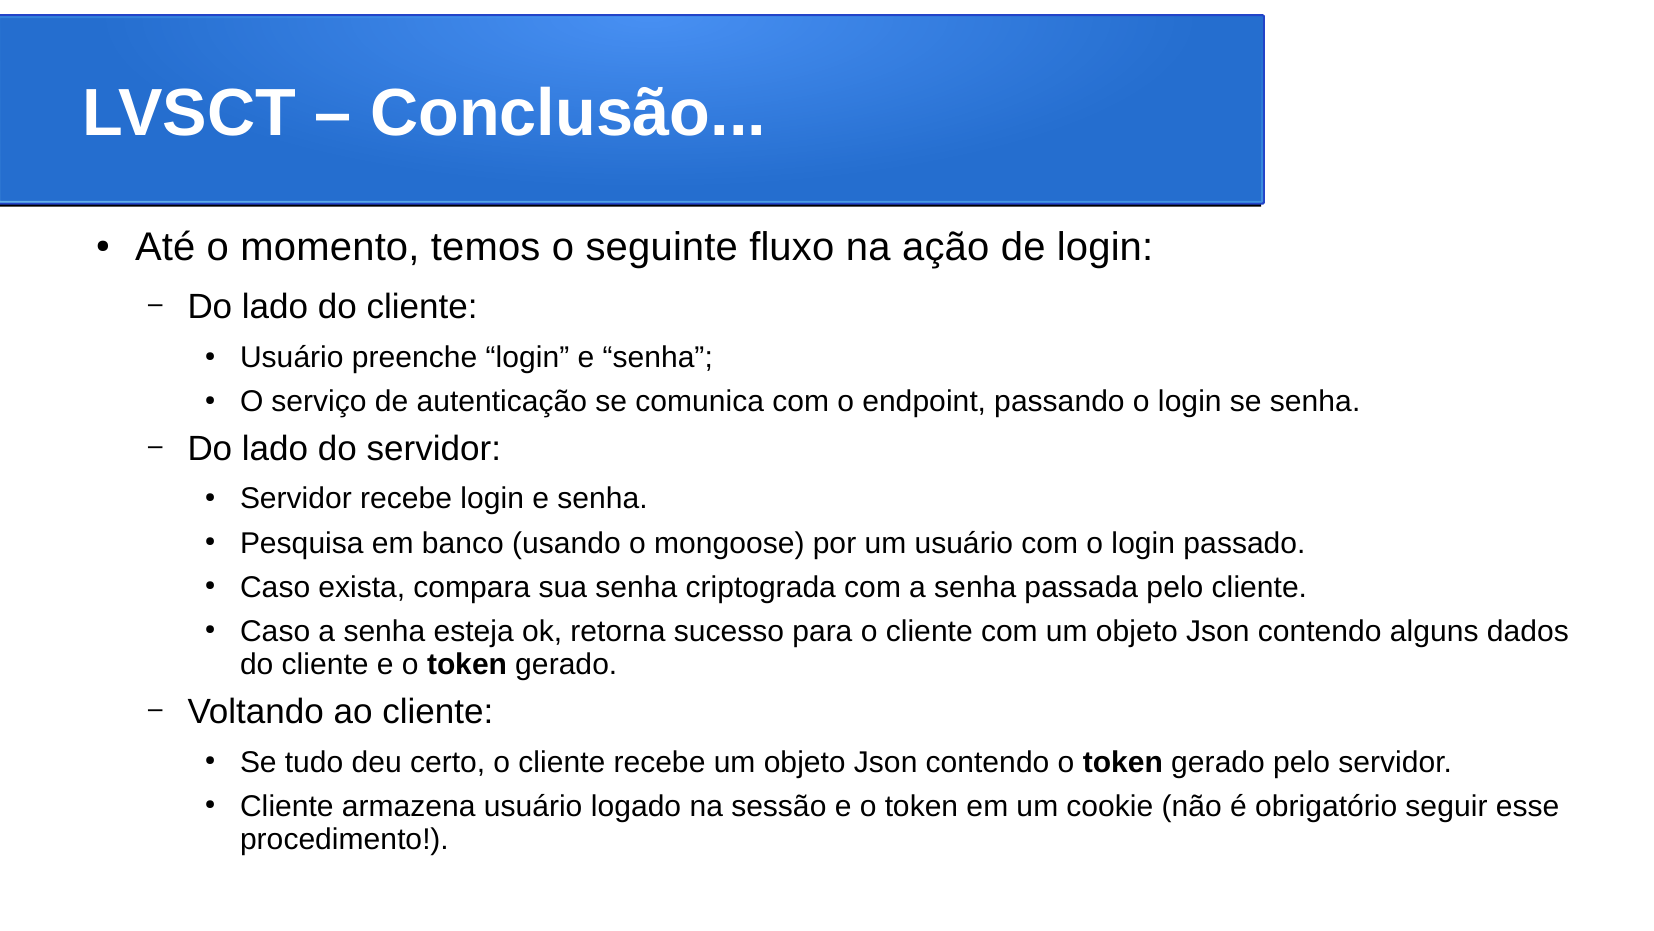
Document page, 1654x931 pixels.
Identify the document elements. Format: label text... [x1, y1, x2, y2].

list Até o momento, temos o seguinte fluxo na ação de login: Do lado do cliente: Usuário preenche “login” e “senha”; O serviço de autenticação se comunica com o endpoint, passando o login se senha. Do lado do servidor: Servidor recebe login e senha. Pesquisa em banco (usando o mongoose) por um usuário com o login passado. Caso exista, compara sua senha criptograda com a senha passada pelo cliente. Caso a senha esteja ok, retorna sucesso para o cliente com um objeto Json contendo alguns dados do cliente e o token gerado. Voltando ao cliente: Se tudo deu certo, o cliente recebe um objeto Json contendo o token gerado pelo servidor. Cliente armazena usuário logado na sessão e o token em um cookie (não é obrigatório seguir esse procedimento!). [82, 224, 1571, 863]
title LVSCT – Conclusão... [82, 35, 1235, 189]
